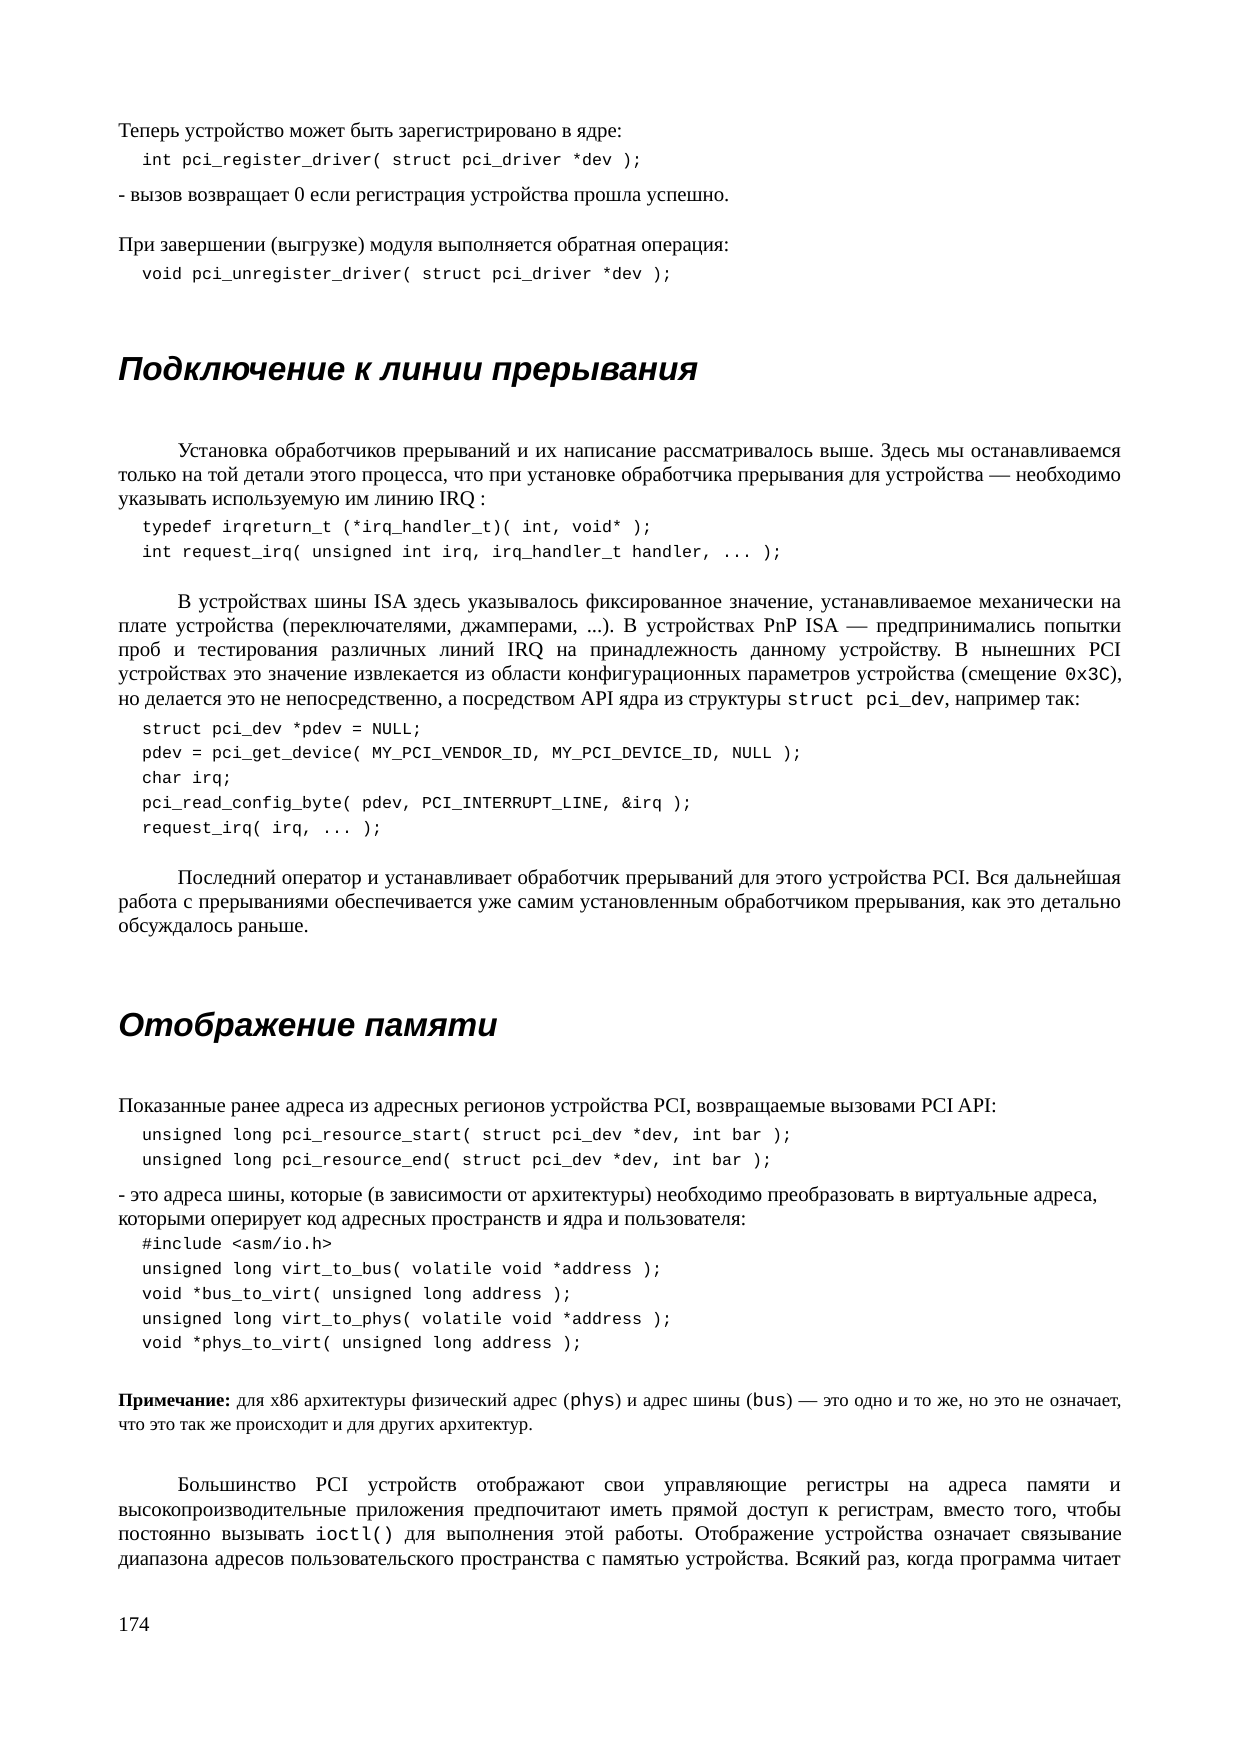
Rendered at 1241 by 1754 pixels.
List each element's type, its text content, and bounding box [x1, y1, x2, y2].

text unsigned long pci_resource_start( struct pci_dev *dev, int bar ); [142, 1126, 1122, 1145]
subtitle Подключение к линии прерывания [118, 349, 1122, 388]
text - вызов возвращает 0 если регистрация устройства прошла успешно. [118, 182, 1122, 206]
text void *phys_to_virt( unsigned long address ); [142, 1335, 1122, 1354]
text Теперь устройство может быть зарегистрировано в ядре: [118, 118, 1122, 142]
text void *bus_to_virt( unsigned long address ); [142, 1286, 1122, 1304]
text unsigned long virt_to_bus( volatile void *address ); [142, 1261, 1122, 1279]
text unsigned long pci_resource_end( struct pci_dev *dev, int bar ); [142, 1151, 1122, 1170]
text В устройствах шины ISA здесь указывалось фиксированное значение, устанавливаемое механически на плате устройства (переключателями, джамперами, ...). В устройствах PnP ISA — предпринимались попытки проб и тестирования различных линий IRQ на принадлежность данному устройству. В нынешних PCI устройствах это значение извлекается из области конфигурационных параметров устройства (смещение 0x3C), но делается это не непосредственно, а посредством API ядра из структуры struct pci_dev, например так: [118, 589, 1122, 711]
text char irq; [142, 770, 1122, 789]
text #include <asm/io.h> [142, 1236, 1122, 1255]
text void pci_unregister_driver( struct pci_driver *dev ); [142, 265, 1122, 284]
text int request_irq( unsigned int irq, irq_handler_t handler, ... ); [142, 543, 1122, 562]
text - это адреса шины, которые (в зависимости от архитектуры) необходимо преобразовать в виртуальные адреса, которыми оперирует код адресных пространств и ядра и пользователя: [118, 1182, 1122, 1230]
text int pci_register_driver( struct pci_driver *dev ); [142, 151, 1122, 170]
text pci_read_config_byte( pdev, PCI_INTERRUPT_LINE, &irq ); [142, 794, 1122, 813]
text unsigned long virt_to_phys( volatile void *address ); [142, 1310, 1122, 1329]
text При завершении (выгрузке) модуля выполняется обратная операция: [118, 232, 1122, 256]
subtitle Отображение памяти [118, 1005, 1122, 1043]
text Последний оператор и устанавливает обработчик прерываний для этого устройства PCI. Вся дальнейшая работа с прерываниями обеспечивается уже самим установленным обработчиком прерывания, как это детально обсуждалось раньше. [118, 865, 1122, 937]
text typedef irqreturn_t (*irq_handler_t)( int, void* ); [142, 519, 1122, 538]
text Большинство PCI устройств отображают свои управляющие регистры на адреса памяти и высокопроизводительные приложения предпочитают иметь прямой доступ к регистрам, вместо того, чтобы постоянно вызывать ioctl() для выполнения этой работы. Отображение устройства означает связывание диапазона адресов пользовательского пространства с памятью устройства. Всякий раз, когда программа читает [118, 1472, 1122, 1570]
text request_irq( irq, ... ); [142, 819, 1122, 838]
text Примечание: для x86 архитектуры физический адрес (phys) и адрес шины (bus) — это одно и то же, но это не означает, что это так же происходит и для других архитектур. [118, 1389, 1122, 1434]
text struct pci_dev *pdev = NULL; [142, 720, 1122, 739]
text pdev = pci_get_device( MY_PCI_VENDOR_ID, MY_PCI_DEVICE_ID, NULL ); [142, 745, 1122, 764]
text Установка обработчиков прерываний и их написание рассматривалось выше. Здесь мы останавливаемся только на той детали этого процесса, что при установке обработчика прерывания для устройства — необходимо указывать используемую им линию IRQ : [118, 438, 1122, 510]
text Показанные ранее адреса из адресных регионов устройства PCI, возвращаемые вызовами PCI API: [118, 1093, 1122, 1117]
